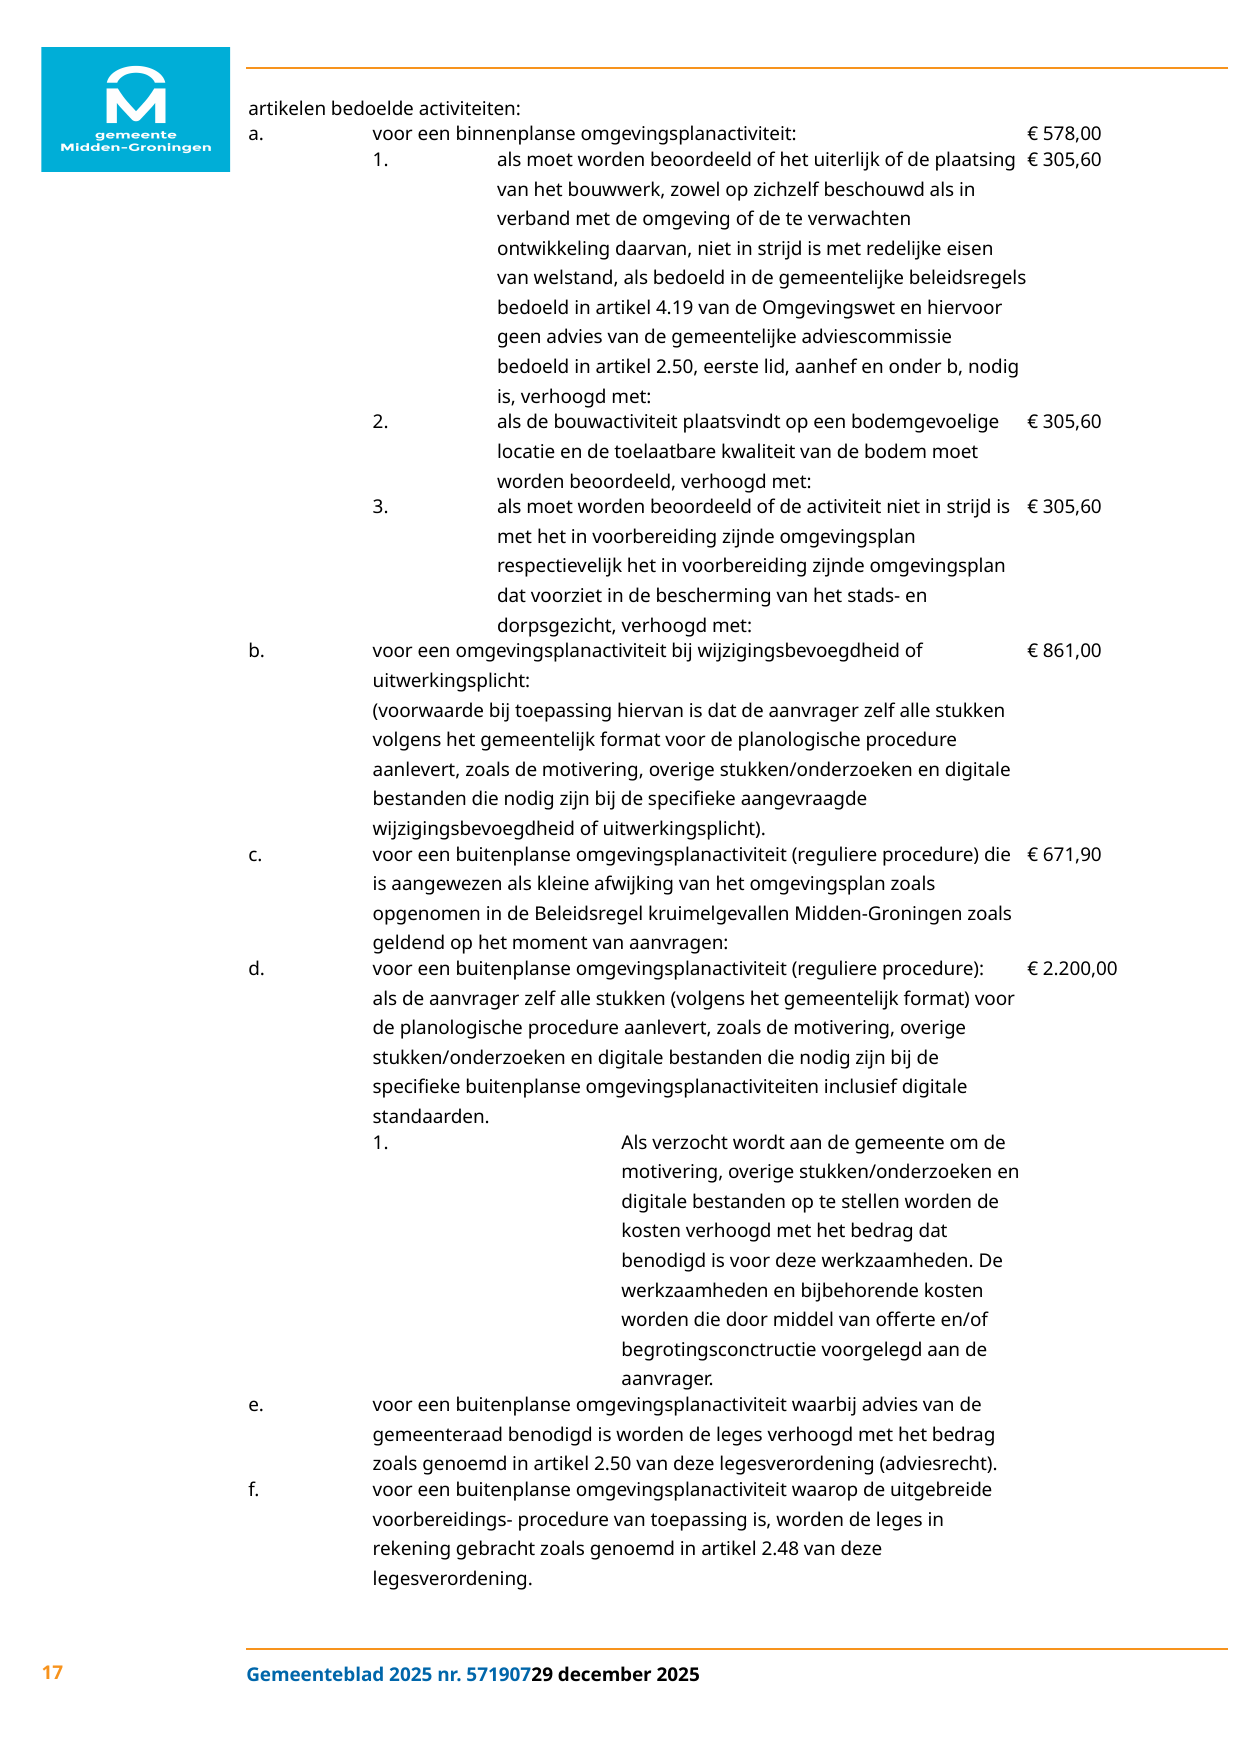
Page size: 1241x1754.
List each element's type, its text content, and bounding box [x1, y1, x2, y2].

table_cell [248, 146, 372, 409]
table_cell [248, 1129, 372, 1391]
table_cell e. [248, 1391, 372, 1476]
table_cell € 305,60 [1027, 409, 1152, 493]
table_cell [1027, 95, 1152, 121]
table_cell f. [248, 1476, 372, 1591]
table_cell als moet worden beoordeeld of het uiterlijk of de plaatsing van het bouwwerk, zowel op zichzelf beschouwd als in verband met de omgeving of de te verwachten ontwikkeling daarvan, niet in strijd is met redelijke eisen van welstand, als bedoeld in de gemeentelijke beleidsregels bedoeld in artikel 4.19 van de Omgevingswet en hiervoor geen advies van de gemeentelijke adviescommissie bedoeld in artikel 2.50, eerste lid, aanhef en onder b, nodig is, verhoogd met: [497, 146, 1027, 409]
table_cell € 305,60 [1027, 494, 1152, 638]
table_cell € 671,90 [1027, 841, 1152, 955]
table_cell [1027, 1129, 1152, 1391]
table_cell 1. [373, 1129, 621, 1391]
table_cell Als verzocht wordt aan de gemeente om de motivering, overige stukken/onderzoeken en digitale bestanden op te stellen worden de kosten verhoogd met het bedrag dat benodigd is voor deze werkzaamheden. De werkzaamheden en bijbehorende kosten worden die door middel van offerte en/of begrotingsconctructie voorgelegd aan de aanvrager. [621, 1129, 1027, 1391]
table_cell [1027, 1476, 1152, 1591]
table_cell voor een binnenplanse omgevingsplanactiviteit: [373, 121, 1027, 146]
table_cell als moet worden beoordeeld of de activiteit niet in strijd is met het in voorbereiding zijnde omgevingsplan respectievelijk het in voorbereiding zijnde omgevingsplan dat voorziet in de bescherming van het stads- en dorpsgezicht, verhoogd met: [497, 494, 1027, 638]
table_cell € 861,00 [1027, 638, 1152, 841]
table_cell als de bouwactiviteit plaatsvindt op een bodemgevoelige locatie en de toelaatbare kwaliteit van de bodem moet worden beoordeeld, verhoogd met: [497, 409, 1027, 493]
picture [108, 66, 164, 82]
table_cell € 2.200,00 [1027, 955, 1152, 1129]
table_cell voor een buitenplanse omgevingsplanactiviteit waarop de uitgebreide voorbereidings- procedure van toepassing is, worden de leges in rekening gebracht zoals genoemd in artikel 2.48 van deze legesverordening. [373, 1476, 1027, 1591]
table_cell c. [248, 841, 372, 955]
table_cell 1. [373, 146, 497, 409]
table_cell voor een omgevingsplanactiviteit bij wijzigingsbevoegdheid of uitwerkingsplicht: (voorwaarde bij toepassing hiervan is dat de aanvrager zelf alle stukken volgens het gemeentelijk format voor de planologische procedure aanlevert, zoals de motivering, overige stukken/onderzoeken en digitale bestanden die nodig zijn bij de specifieke aangevraagde wijzigingsbevoegdheid of uitwerkingsplicht). [373, 638, 1027, 841]
table_cell [248, 494, 372, 638]
table_cell voor een buitenplanse omgevingsplanactiviteit waarbij advies van de gemeenteraad benodigd is worden de leges verhoogd met het bedrag zoals genoemd in artikel 2.50 van deze legesverordening (adviesrecht). [373, 1391, 1027, 1476]
picture [184, 146, 190, 153]
picture [107, 89, 165, 122]
table_cell d. [248, 955, 372, 1129]
table_cell 2. [373, 409, 497, 493]
table_cell 3. [373, 494, 497, 638]
table_cell voor een buitenplanse omgevingsplanactiviteit (reguliere procedure): als de aanvrager zelf alle stukken (volgens het gemeentelijk format) voor de planologische procedure aanlevert, zoals de motivering, overige stukken/onderzoeken en digitale bestanden die nodig zijn bij de specifieke buitenplanse omgevingsplanactiviteiten inclusief digitale standaarden. [373, 955, 1027, 1129]
table_cell a. [248, 121, 372, 146]
table_cell € 305,60 [1027, 146, 1152, 409]
table_cell € 578,00 [1027, 121, 1152, 146]
table_cell [248, 409, 372, 493]
table_cell b. [248, 638, 372, 841]
table_cell [1027, 1391, 1152, 1476]
table_cell artikelen bedoelde activiteiten: [248, 95, 1027, 121]
table_cell voor een buitenplanse omgevingsplanactiviteit (reguliere procedure) die is aangewezen als kleine afwijking van het omgevingsplan zoals opgenomen in de Beleidsregel kruimelgevallen Midden-Groningen zoals geldend op het moment van aanvragen: [373, 841, 1027, 955]
